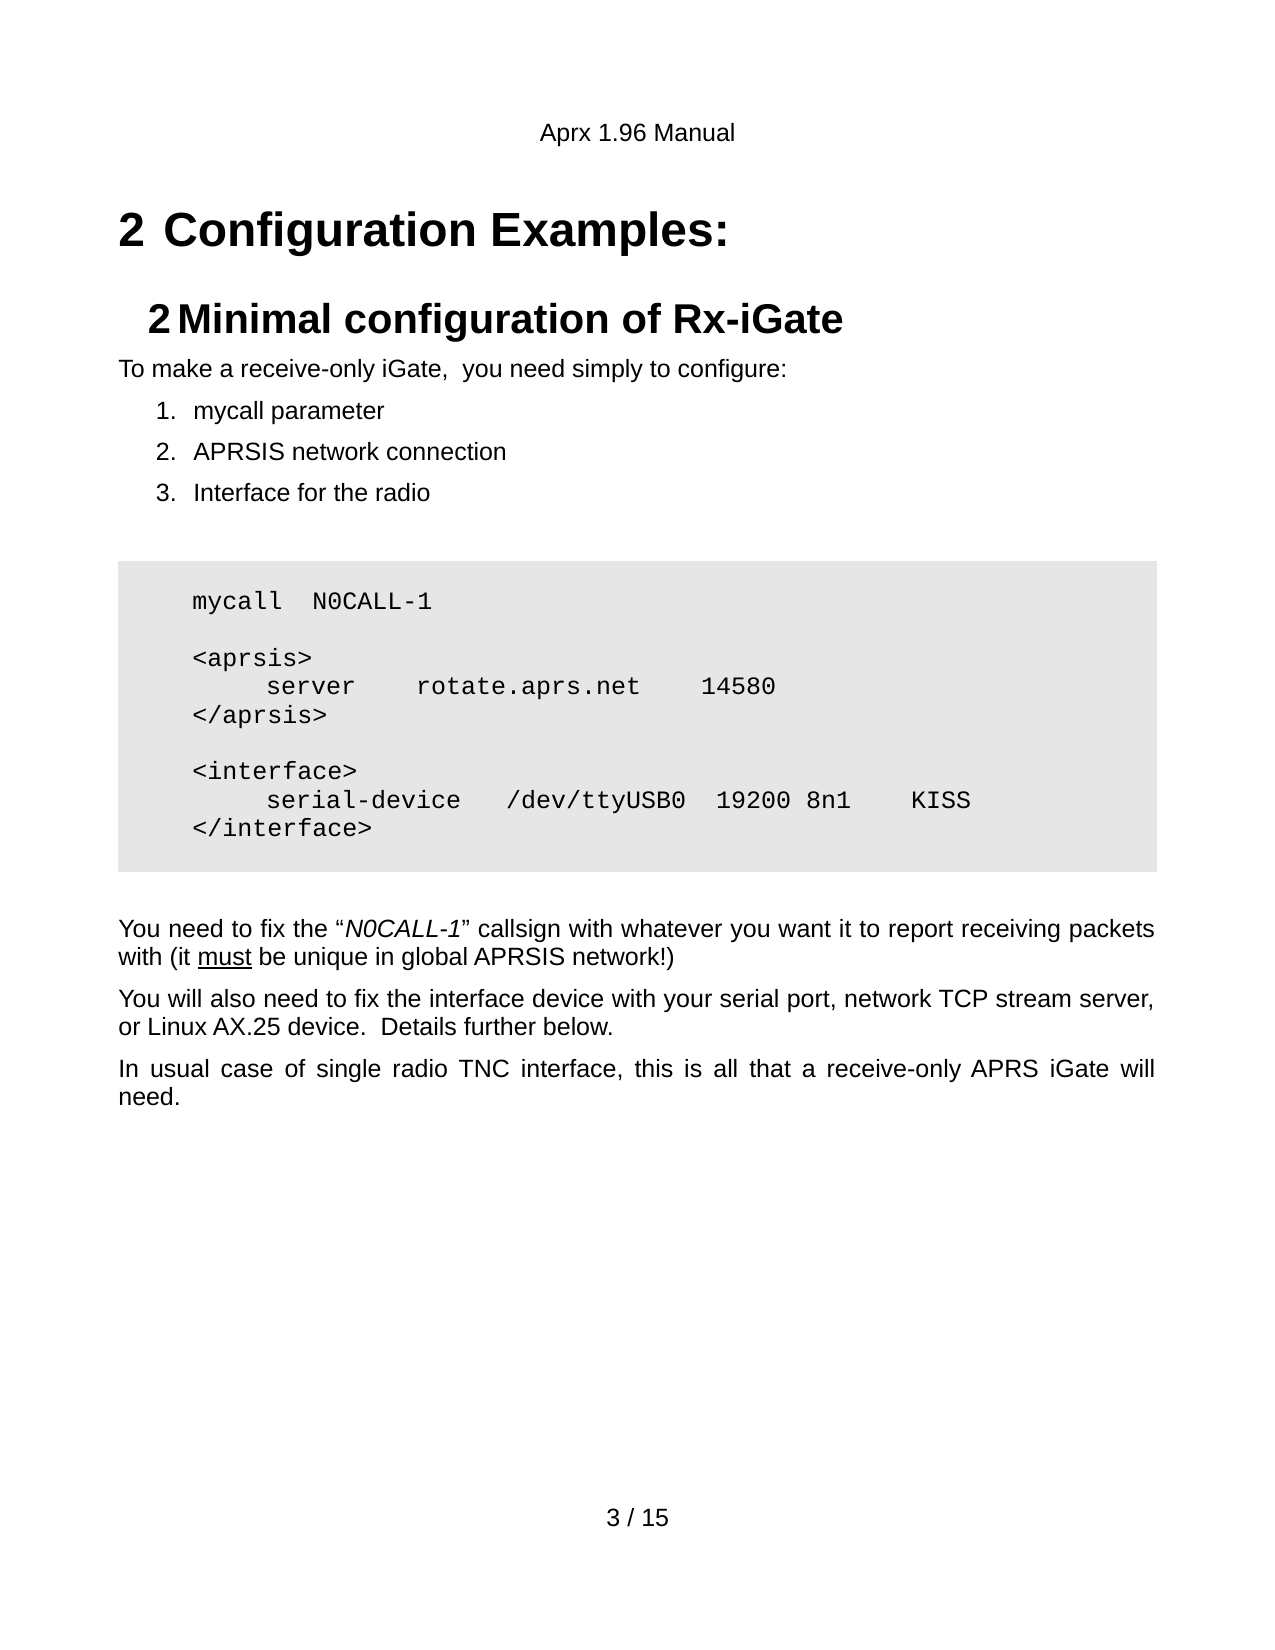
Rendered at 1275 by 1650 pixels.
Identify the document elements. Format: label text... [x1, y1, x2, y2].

text You will also need to fix the interface device with your serial port, network TCP stream server, or Linux AX.25 device. Details further below. [118, 983, 1157, 1041]
text mycall N0CALL-1 [118, 589, 1157, 617]
subtitle Configuration Examples: [118, 201, 1157, 256]
text </aprsis> [118, 702, 1157, 731]
text server rotate.aprs.net 14580 [118, 674, 1157, 702]
text </interface> [118, 816, 1157, 844]
text You need to fix the “N0CALL-1” callsign with whatever you want it to report receiving packets with (it must be unique in global APRSIS network!) [118, 913, 1157, 971]
list Interface for the radio [156, 478, 1157, 507]
subtitle Minimal configuration of Rx-iGate [148, 294, 1157, 342]
text To make a receive-only iGate, you need simply to configure: [118, 354, 1157, 383]
text <aprsis> [118, 646, 1157, 674]
list mycall parameter [156, 396, 1157, 424]
text <interface> [118, 759, 1157, 787]
text serial-device /dev/ttyUSB0 19200 8n1 KISS [118, 787, 1157, 816]
text In usual case of single radio TNC interface, this is all that a receive-only APRS iGate will need. [118, 1053, 1157, 1111]
list APRSIS network connection [156, 437, 1157, 466]
